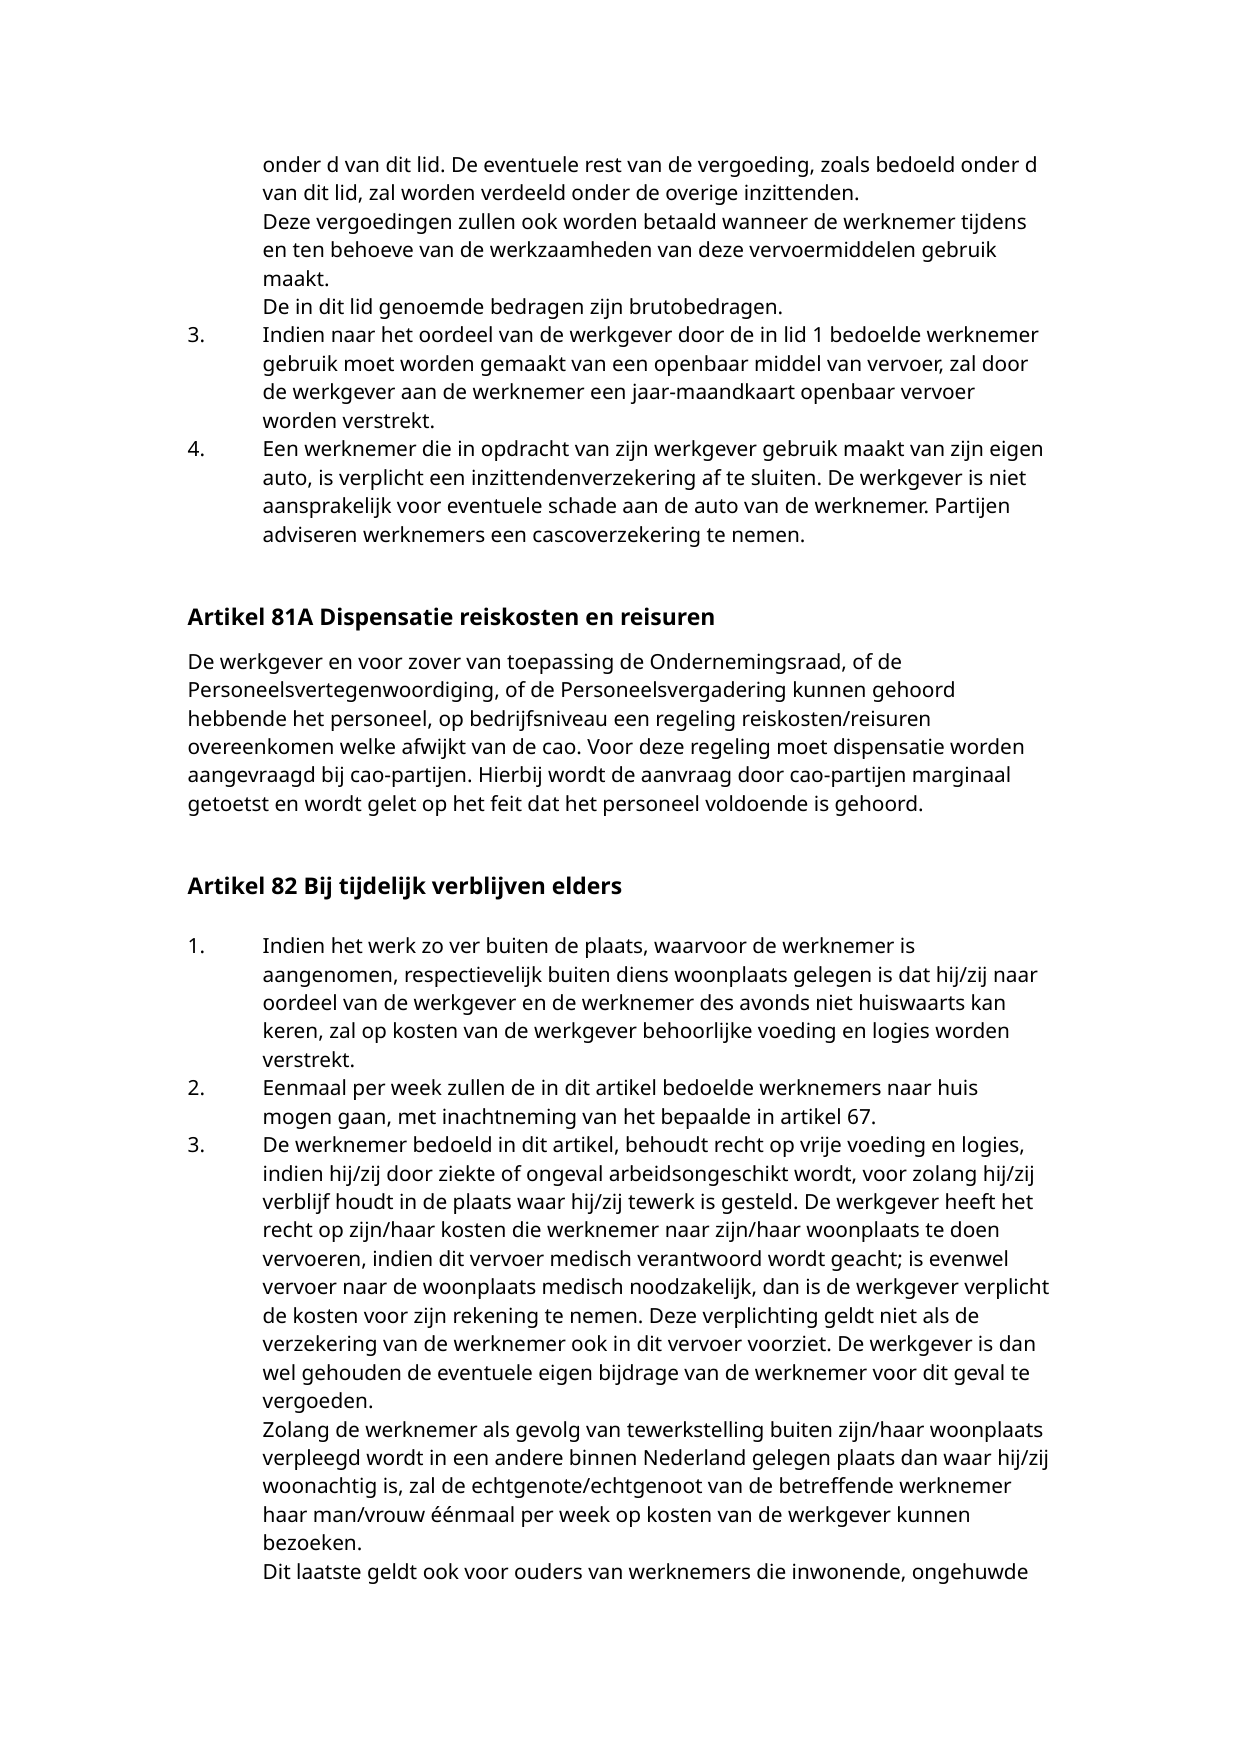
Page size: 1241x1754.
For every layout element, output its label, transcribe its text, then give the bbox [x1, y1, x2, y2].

list Deze vergoedingen zullen ook worden betaald wanneer de werknemer tijdens en ten behoeve van de werkzaamheden van deze vervoermiddelen gebruik maakt. [187, 207, 1053, 292]
subtitle Artikel 81A Dispensatie reiskosten en reisuren [187, 601, 1053, 632]
list onder d van dit lid. De eventuele rest van de vergoeding, zoals bedoeld onder d van dit lid, zal worden verdeeld onder de overige inzittenden. [187, 150, 1053, 207]
subtitle Artikel 82 Bij tijdelijk verblijven elders [187, 870, 1053, 901]
list Indien naar het oordeel van de werkgever door de in lid 1 bedoelde werknemer gebruik moet worden gemaakt van een openbaar middel van vervoer, zal door de werkgever aan de werknemer een jaar-maandkaart openbaar vervoer worden verstrekt. [187, 321, 1053, 434]
list Eenmaal per week zullen de in dit artikel bedoelde werknemers naar huis mogen gaan, met inachtneming van het bepaalde in artikel 67. [187, 1073, 1053, 1130]
text De werkgever en voor zover van toepassing de Ondernemingsraad, of de Personeelsvertegenwoordiging, of de Personeelsvergadering kunnen gehoord hebbende het personeel, op bedrijfsniveau een regeling reiskosten/reisuren overeenkomen welke afwijkt van de cao. Voor deze regeling moet dispensatie worden aangevraagd bij cao-partijen. Hierbij wordt de aanvraag door cao-partijen marginaal getoetst en wordt gelet op het feit dat het personeel voldoende is gehoord. [187, 647, 1053, 817]
list De werknemer bedoeld in dit artikel, behoudt recht op vrije voeding en logies, indien hij/zij door ziekte of ongeval arbeidsongeschikt wordt, voor zolang hij/zij verblijf houdt in de plaats waar hij/zij tewerk is gesteld. De werkgever heeft het recht op zijn/haar kosten die werknemer naar zijn/haar woonplaats te doen vervoeren, indien dit vervoer medisch verantwoord wordt geacht; is evenwel vervoer naar de woonplaats medisch noodzakelijk, dan is de werkgever verplicht de kosten voor zijn rekening te nemen. Deze verplichting geldt niet als de verzekering van de werknemer ook in dit vervoer voorziet. De werkgever is dan wel gehouden de eventuele eigen bijdrage van de werknemer voor dit geval te vergoeden. [187, 1130, 1053, 1415]
list Dit laatste geldt ook voor ouders van werknemers die inwonende, ongehuwde [187, 1557, 1053, 1585]
list Een werknemer die in opdracht van zijn werkgever gebruik maakt van zijn eigen auto, is verplicht een inzittendenverzekering af te sluiten. De werkgever is niet aansprakelijk voor eventuele schade aan de auto van de werknemer. Partijen adviseren werknemers een cascoverzekering te nemen. [187, 434, 1053, 548]
list Zolang de werknemer als gevolg van tewerkstelling buiten zijn/haar woonplaats verpleegd wordt in een andere binnen Nederland gelegen plaats dan waar hij/zij woonachtig is, zal de echtgenote/echtgenoot van de betreffende werknemer haar man/vrouw éénmaal per week op kosten van de werkgever kunnen bezoeken. [187, 1415, 1053, 1557]
list De in dit lid genoemde bedragen zijn brutobedragen. [187, 292, 1053, 321]
list Indien het werk zo ver buiten de plaats, waarvoor de werknemer is aangenomen, respectievelijk buiten diens woonplaats gelegen is dat hij/zij naar oordeel van de werkgever en de werknemer des avonds niet huiswaarts kan keren, zal op kosten van de werkgever behoorlijke voeding en logies worden verstrekt. [187, 931, 1053, 1073]
